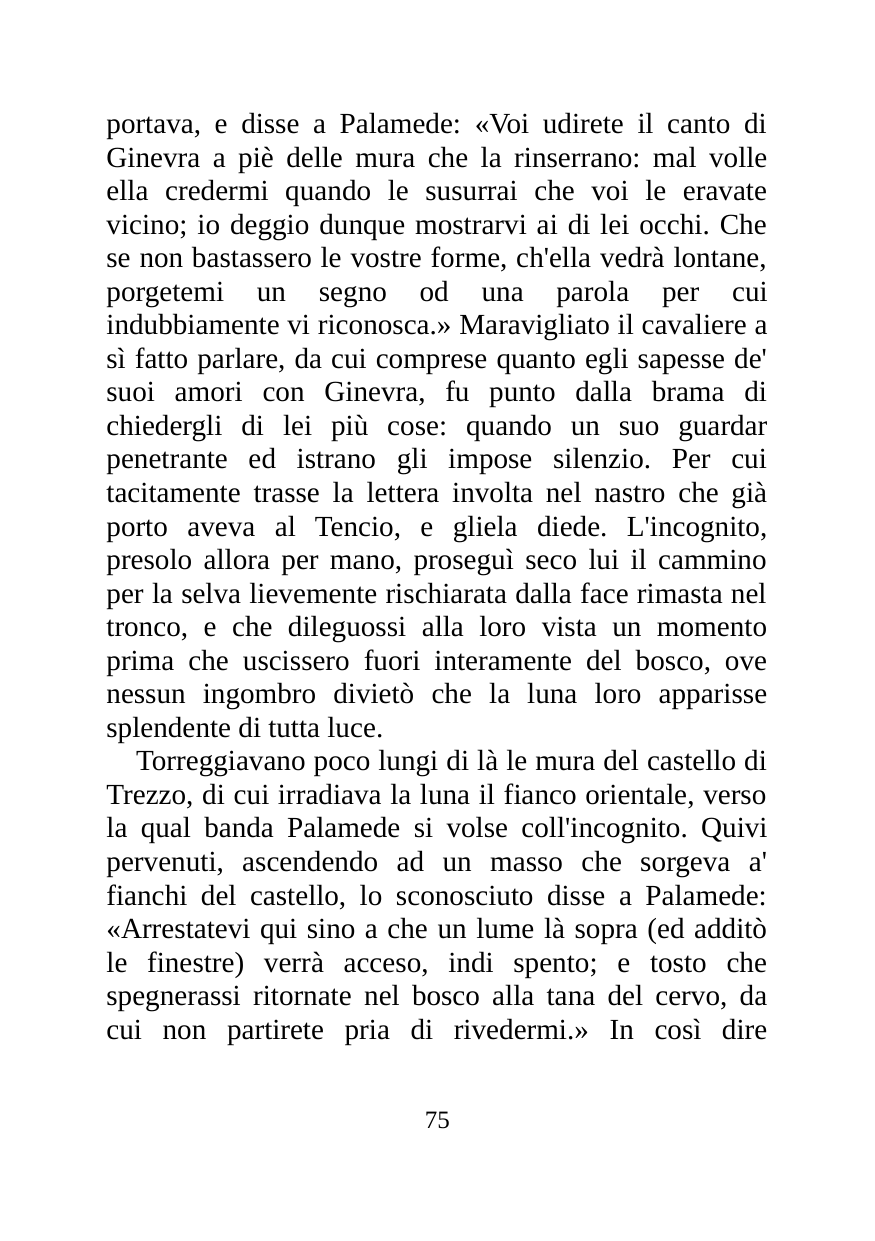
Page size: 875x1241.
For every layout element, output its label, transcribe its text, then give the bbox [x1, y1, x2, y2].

text Torreggiavano poco lungi di là le mura del castello di Trezzo, di cui irradiava la luna il fianco orientale, verso la qual banda Palamede si volse coll'incognito. Quivi pervenuti, ascendendo ad un masso che sorgeva a' fianchi del castello, lo sconosciuto disse a Palamede: «Arrestatevi qui sino a che un lume là sopra (ed additò le finestre) verrà acceso, indi spento; e tosto che spegnerassi ritornate nel bosco alla tana del cervo, da cui non partirete pria di rivedermi.» In così dire [106, 743, 768, 1045]
text portava, e disse a Palamede: «Voi udirete il canto di Ginevra a piè delle mura che la rinserrano: mal volle ella credermi quando le susurrai che voi le eravate vicino; io deggio dunque mostrarvi ai di lei occhi. Che se non bastassero le vostre forme, ch'ella vedrà lontane, porgetemi un segno od una parola per cui indubbiamente vi riconosca.» Maravigliato il cavaliere a sì fatto parlare, da cui comprese quanto egli sapesse de' suoi amori con Ginevra, fu punto dalla brama di chiedergli di lei più cose: quando un suo guardar penetrante ed istrano gli impose silenzio. Per cui tacitamente trasse la lettera involta nel nastro che già porto aveva al Tencio, e gliela diede. L'incognito, presolo allora per mano, proseguì seco lui il cammino per la selva lievemente rischiarata dalla face rimasta nel tronco, e che dileguossi alla loro vista un momento prima che uscissero fuori interamente del bosco, ove nessun ingombro divietò che la luna loro apparisse splendente di tutta luce. [106, 106, 768, 743]
